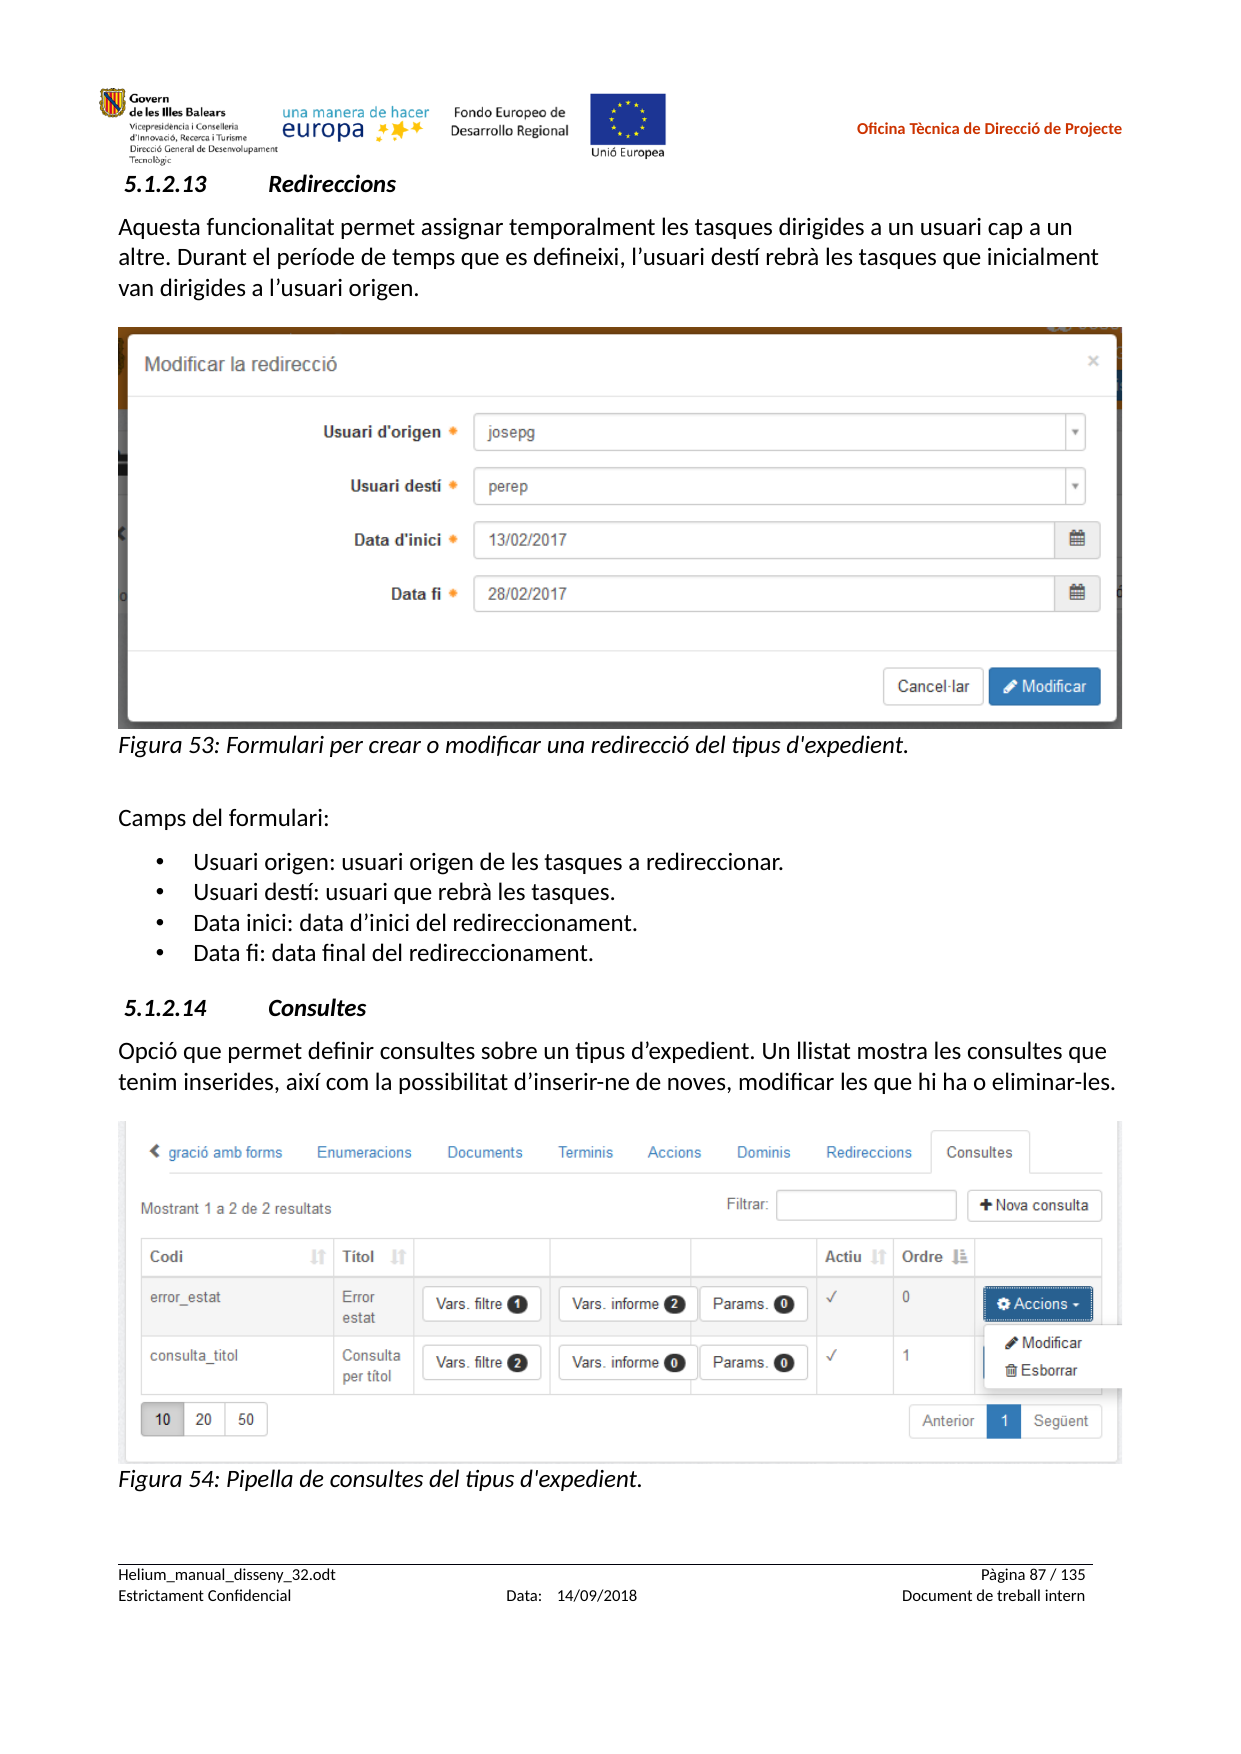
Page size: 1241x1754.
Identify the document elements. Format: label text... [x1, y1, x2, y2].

subtitle Consultes [118, 993, 1122, 1023]
text Aquesta funcionalitat permet assignar temporalment les tasques dirigides a un usuari cap a un altre. Durant el període de temps que es defineixi, l’usuari destí rebrà les tasques que inicialment van dirigides a l’usuari origen. [118, 211, 1122, 302]
text Figura 54: Pipella de consultes del tipus d'expedient. [118, 1464, 1122, 1494]
picture [118, 327, 1123, 729]
text Opció que permet definir consultes sobre un tipus d’expedient. Un llistat mostra les consultes que tenim inserides, així com la possibilitat d’inserir-ne de noves, modificar les que hi ha o eliminar-les. [118, 1036, 1122, 1097]
text Camps del formulari: [118, 803, 1122, 833]
picture [99, 87, 668, 166]
list Usuari destí: usuari que rebrà les tasques. [156, 876, 1122, 907]
list Data inici: data d’inici del redireccionament. [156, 907, 1122, 937]
text Figura 53: Formulari per crear o modificar una redirecció del tipus d'expedient. [118, 729, 1122, 759]
list Data fi: data final del redireccionament. [156, 937, 1122, 968]
subtitle Redireccions [118, 168, 1122, 198]
list Usuari origen: usuari origen de les tasques a redireccionar. [156, 846, 1122, 876]
picture [118, 1121, 1123, 1464]
